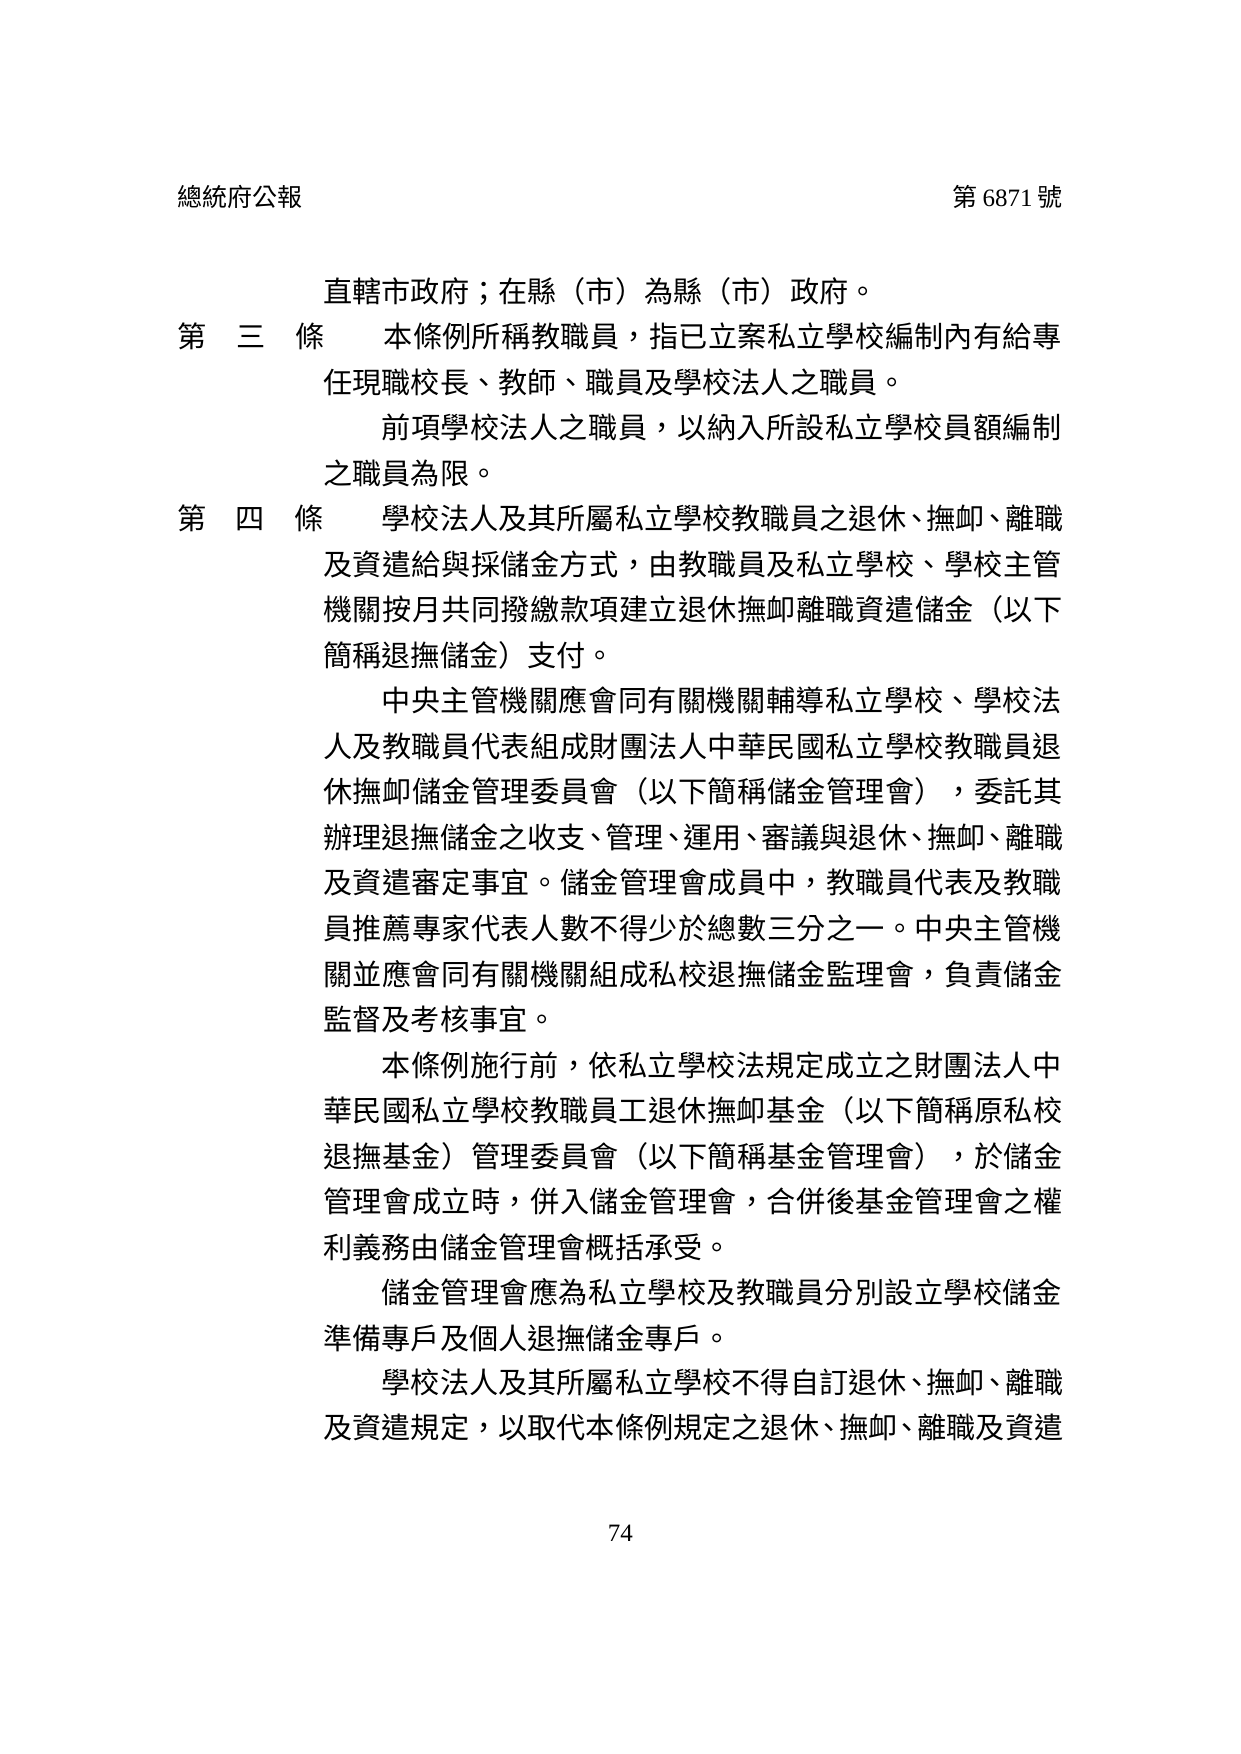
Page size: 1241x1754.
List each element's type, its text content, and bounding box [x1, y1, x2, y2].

text 前項學校法人之職員，以納入所設私立學校員額編制之職員為限。 [323, 402, 1063, 493]
text 第 四 條 學校法人及其所屬私立學校教職員之退休、撫卹、離職及資遣給與採儲金方式，由教職員及私立學校、學校主管機關按月共同撥繳款項建立退休撫卹離職資遣儲金（以下簡稱退撫儲金）支付。 [177, 493, 1063, 676]
text 直轄市政府；在縣（市）為縣（市）政府。 [177, 266, 1063, 311]
text 儲金管理會應為私立學校及教職員分別設立學校儲金準備專戶及個人退撫儲金專戶。 [323, 1267, 1063, 1358]
text 學校法人及其所屬私立學校不得自訂退休、撫卹、離職及資遣規定，以取代本條例規定之退休、撫卹、離職及資遣 [323, 1358, 1063, 1447]
text 第 三 條 本條例所稱教職員，指已立案私立學校編制內有給專任現職校長、教師、職員及學校法人之職員。 [177, 311, 1063, 402]
text 中央主管機關應會同有關機關輔導私立學校、學校法人及教職員代表組成財團法人中華民國私立學校教職員退休撫卹儲金管理委員會（以下簡稱儲金管理會），委託其辦理退撫儲金之收支、管理、運用、審議與退休、撫卹、離職及資遣審定事宜。儲金管理會成員中，教職員代表及教職員推薦專家代表人數不得少於總數三分之一。中央主管機關並應會同有關機關組成私校退撫儲金監理會，負責儲金監督及考核事宜。 [323, 676, 1063, 1040]
text 本條例施行前，依私立學校法規定成立之財團法人中華民國私立學校教職員工退休撫卹基金（以下簡稱原私校退撫基金）管理委員會（以下簡稱基金管理會），於儲金管理會成立時，併入儲金管理會，合併後基金管理會之權利義務由儲金管理會概括承受。 [323, 1040, 1063, 1267]
